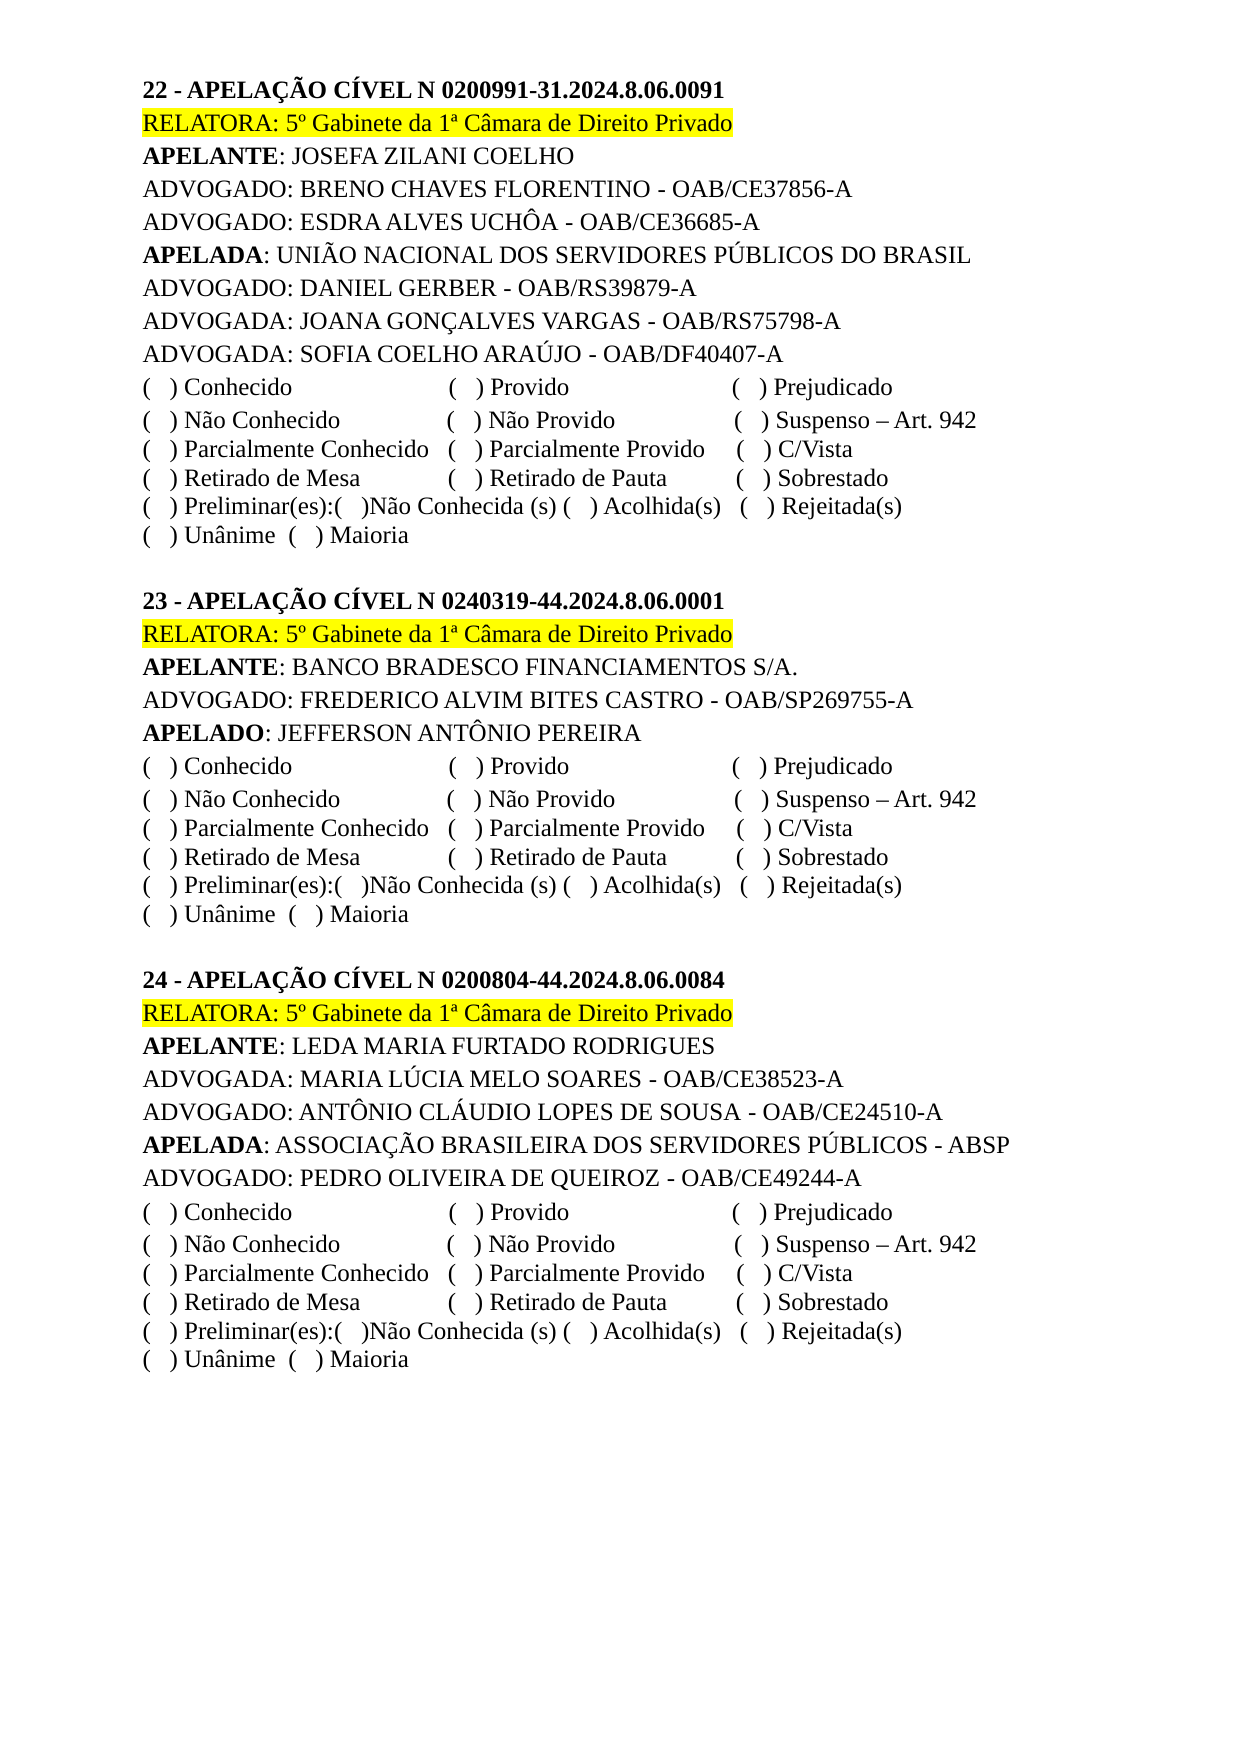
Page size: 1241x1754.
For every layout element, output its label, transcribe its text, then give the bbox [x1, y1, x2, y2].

text ( ) Retirado de Mesa ( ) Retirado de Pauta ( ) Sobrestado [142, 1287, 1141, 1316]
text ( ) Parcialmente Conhecido ( ) Parcialmente Provido ( ) C/Vista [142, 813, 1141, 842]
text ( ) Não Conhecido ( ) Não Provido ( ) Suspenso – Art. 942 [142, 405, 1141, 434]
text ( ) Preliminar(es):( )Não Conhecida (s) ( ) Acolhida(s) ( ) Rejeitada(s) [142, 491, 1141, 520]
text ( ) Preliminar(es):( )Não Conhecida (s) ( ) Acolhida(s) ( ) Rejeitada(s) [142, 871, 1141, 899]
text ( ) Parcialmente Conhecido ( ) Parcialmente Provido ( ) C/Vista [142, 434, 1141, 463]
text ( ) Unânime ( ) Maioria [142, 1344, 1141, 1472]
text ( ) Parcialmente Conhecido ( ) Parcialmente Provido ( ) C/Vista [142, 1258, 1141, 1287]
text ( ) Não Conhecido ( ) Não Provido ( ) Suspenso – Art. 942 [142, 784, 1141, 813]
text ( ) Retirado de Mesa ( ) Retirado de Pauta ( ) Sobrestado [142, 842, 1141, 871]
text ( ) Não Conhecido ( ) Não Provido ( ) Suspenso – Art. 942 [142, 1229, 1141, 1258]
text ( ) Unânime ( ) Maioria 23 - APELAÇÃO CÍVEL N 0240319-44.2024.8.06.0001 RELATORA: 5º Gabinete da 1ª Câmara de Direito Privado APELANTE: BANCO BRADESCO FINANCIAMENTOS S/A. ADVOGADO: FREDERICO ALVIM BITES CASTRO - OAB/SP269755-A APELADO: JEFFERSON ANTÔNIO PEREIRA ( ) Conhecido ( ) Provido ( ) Prejudicado [142, 520, 1141, 780]
text 22 - APELAÇÃO CÍVEL N 0200991-31.2024.8.06.0091 RELATORA: 5º Gabinete da 1ª Câmara de Direito Privado APELANTE: JOSEFA ZILANI COELHO ADVOGADO: BRENO CHAVES FLORENTINO - OAB/CE37856-A ADVOGADO: ESDRA ALVES UCHÔA - OAB/CE36685-A APELADA: UNIÃO NACIONAL DOS SERVIDORES PÚBLICOS DO BRASIL ADVOGADO: DANIEL GERBER - OAB/RS39879-A ADVOGADA: JOANA GONÇALVES VARGAS - OAB/RS75798-A ADVOGADA: SOFIA COELHO ARAÚJO - OAB/DF40407-A ( ) Conhecido ( ) Provido ( ) Prejudicado [142, 75, 1141, 401]
text ( ) Preliminar(es):( )Não Conhecida (s) ( ) Acolhida(s) ( ) Rejeitada(s) [142, 1316, 1141, 1344]
text ( ) Unânime ( ) Maioria 24 - APELAÇÃO CÍVEL N 0200804-44.2024.8.06.0084 RELATORA: 5º Gabinete da 1ª Câmara de Direito Privado APELANTE: LEDA MARIA FURTADO RODRIGUES ADVOGADA: MARIA LÚCIA MELO SOARES - OAB/CE38523-A ADVOGADO: ANTÔNIO CLÁUDIO LOPES DE SOUSA - OAB/CE24510-A APELADA: ASSOCIAÇÃO BRASILEIRA DOS SERVIDORES PÚBLICOS - ABSP ADVOGADO: PEDRO OLIVEIRA DE QUEIROZ - OAB/CE49244-A ( ) Conhecido ( ) Provido ( ) Prejudicado [142, 899, 1141, 1225]
text ( ) Retirado de Mesa ( ) Retirado de Pauta ( ) Sobrestado [142, 463, 1141, 491]
